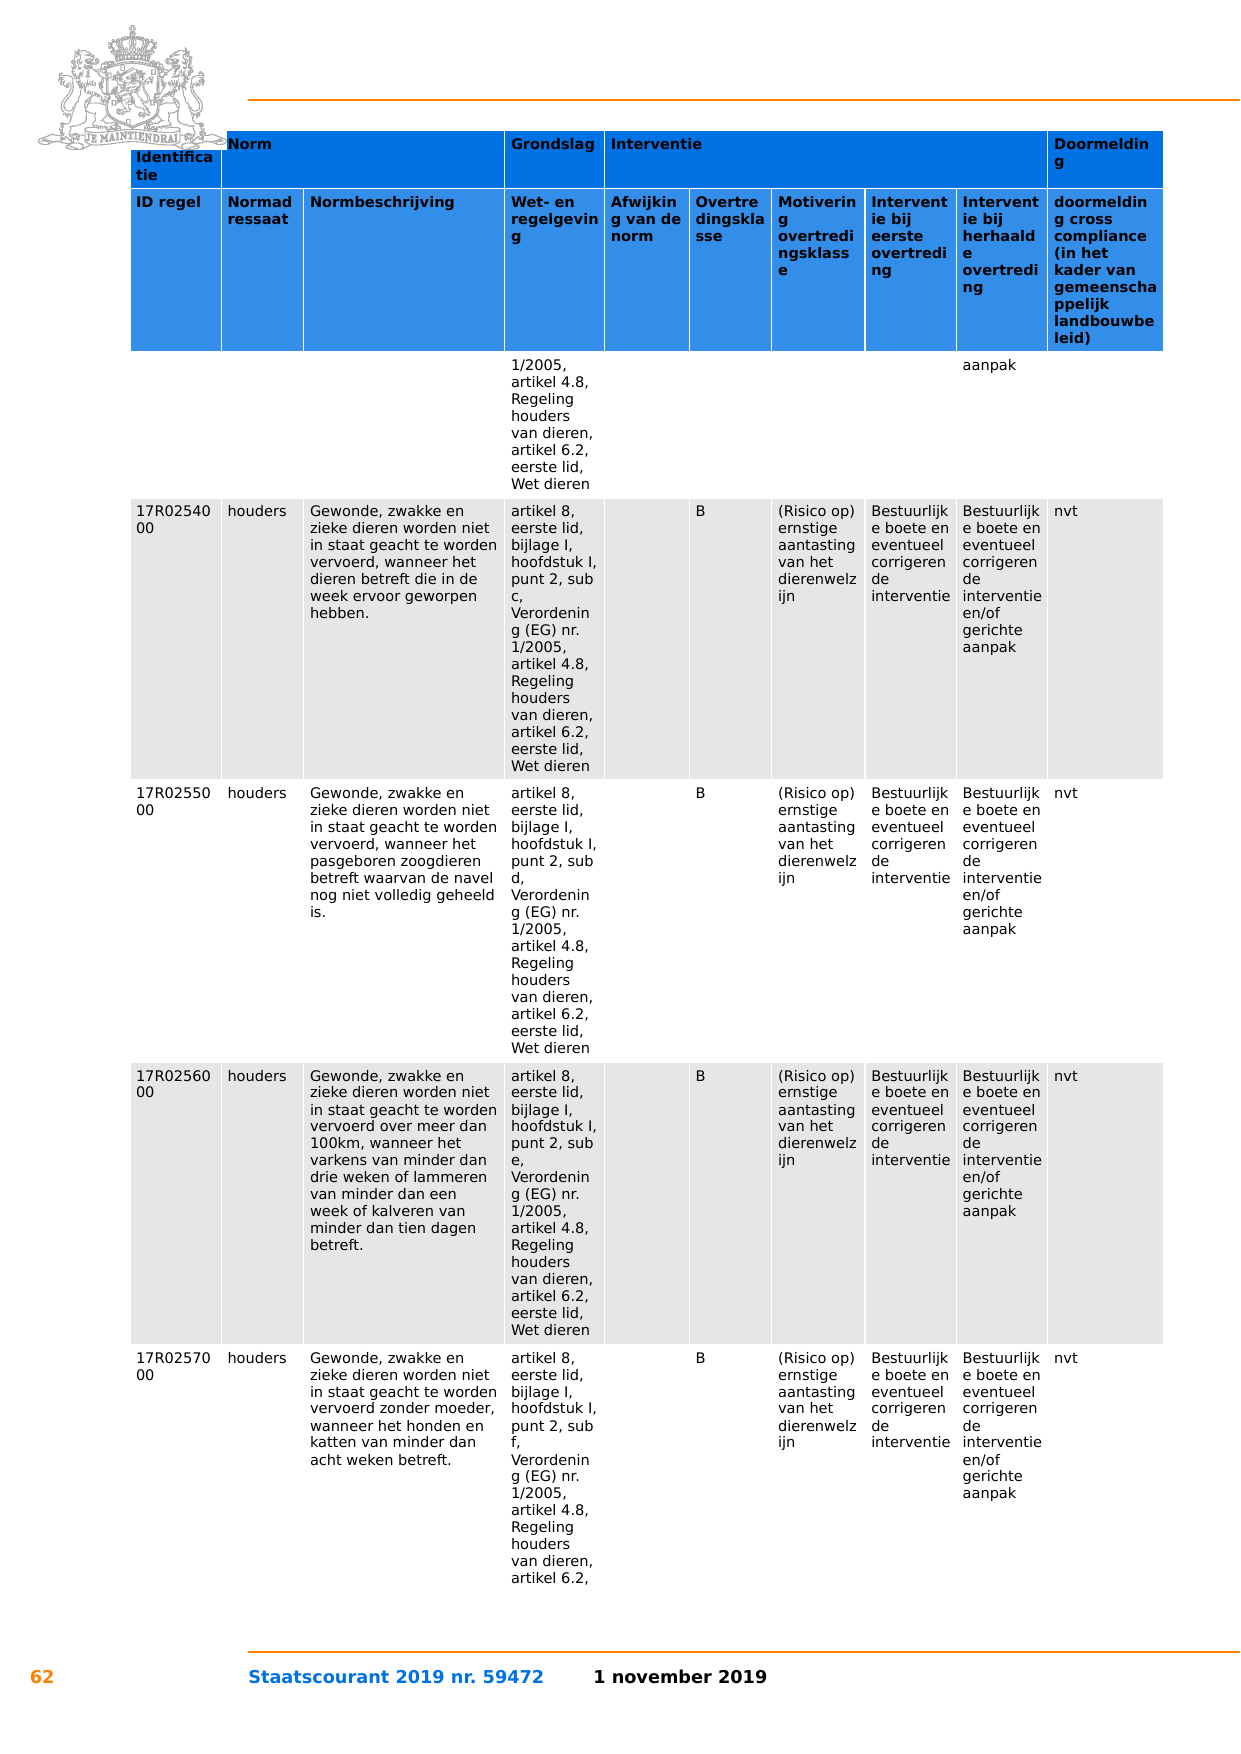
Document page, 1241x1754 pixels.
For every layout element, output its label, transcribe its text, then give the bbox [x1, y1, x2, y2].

table_cell artikel 8, eerste lid, bijlage I, hoofdstuk I, punt 2, sub f, Verordening (EG) nr. 1/2005, artikel 4.8, Regeling houders van dieren, artikel 6.2, [505, 1345, 604, 1592]
table_cell artikel 8, eerste lid, bijlage I, hoofdstuk I, punt 2, sub d, Verordening (EG) nr. 1/2005, artikel 4.8, Regeling houders van dieren, artikel 6.2, eerste lid, Wet dieren [505, 781, 604, 1062]
table_cell 17R0256000 [131, 1063, 221, 1344]
table_cell Interventie bij herhaalde overtreding [957, 189, 1047, 351]
table_cell nvt [1048, 1063, 1163, 1344]
table_cell aanpak [957, 352, 1047, 497]
table_header Norm [222, 131, 504, 188]
table_cell [1048, 352, 1163, 497]
table_header Identificatie [131, 150, 221, 188]
table_cell (Risico op) ernstige aantasting van het dierenwelzijn [772, 1345, 864, 1592]
table_cell B [690, 781, 771, 1062]
table_header Interventie [605, 131, 1047, 188]
table_cell B [690, 1345, 771, 1592]
table_cell doormelding cross compliance (in het kader van gemeenschappelijk landbouwbeleid) [1048, 189, 1163, 351]
table_cell 1/2005, artikel 4.8, Regeling houders van dieren, artikel 6.2, eerste lid, Wet dieren [505, 352, 604, 497]
table_cell Interventie bij eerste overtreding [866, 189, 956, 351]
table_cell houders [222, 499, 303, 779]
table_cell (Risico op) ernstige aantasting van het dierenwelzijn [772, 1063, 864, 1344]
table_cell houders [222, 1063, 303, 1344]
table_cell Normbeschrijving [304, 189, 504, 351]
table_cell 17R0254000 [131, 499, 221, 779]
table_cell Motivering overtredingsklasse [772, 189, 864, 351]
table_cell nvt [1048, 1345, 1163, 1592]
table_cell 17R0257000 [131, 1345, 221, 1592]
table_cell [131, 352, 221, 497]
table_cell [605, 352, 689, 497]
table_cell Bestuurlijke boete en eventueel corrigerende interventie en/of gerichte aanpak [957, 499, 1047, 779]
table_cell Bestuurlijke boete en eventueel corrigerende interventie [866, 1063, 956, 1344]
table_cell nvt [1048, 781, 1163, 1062]
table_cell nvt [1048, 499, 1163, 779]
table_cell Gewonde, zwakke en zieke dieren worden niet in staat geacht te worden vervoerd zonder moeder, wanneer het honden en katten van minder dan acht weken betreft. [304, 1345, 504, 1592]
table_cell Overtredingsklasse [690, 189, 771, 351]
table_cell [605, 1063, 689, 1344]
table_cell houders [222, 781, 303, 1062]
table_cell B [690, 1063, 771, 1344]
table_header Doormelding [1048, 131, 1163, 188]
table_cell [605, 781, 689, 1062]
table_cell 17R0255000 [131, 781, 221, 1062]
table_cell Bestuurlijke boete en eventueel corrigerende interventie en/of gerichte aanpak [957, 781, 1047, 1062]
table_cell B [690, 499, 771, 779]
table_cell Normadressaat [222, 189, 303, 351]
table_cell [866, 352, 956, 497]
table_cell Afwijking van de norm [605, 189, 689, 351]
table_cell Gewonde, zwakke en zieke dieren worden niet in staat geacht te worden vervoerd over meer dan 100km, wanneer het varkens van minder dan drie weken of lammeren van minder dan een week of kalveren van minder dan tien dagen betreft. [304, 1063, 504, 1344]
table_cell [605, 1345, 689, 1592]
table_cell (Risico op) ernstige aantasting van het dierenwelzijn [772, 499, 864, 779]
table_cell Bestuurlijke boete en eventueel corrigerende interventie en/of gerichte aanpak [957, 1345, 1047, 1592]
table_cell [690, 352, 771, 497]
table_cell [605, 499, 689, 779]
table_cell artikel 8, eerste lid, bijlage I, hoofdstuk I, punt 2, sub e, Verordening (EG) nr. 1/2005, artikel 4.8, Regeling houders van dieren, artikel 6.2, eerste lid, Wet dieren [505, 1063, 604, 1344]
table_cell Bestuurlijke boete en eventueel corrigerende interventie [866, 499, 956, 779]
table_header Grondslag [505, 131, 604, 188]
table_cell Gewonde, zwakke en zieke dieren worden niet in staat geacht te worden vervoerd, wanneer het dieren betreft die in de week ervoor geworpen hebben. [304, 499, 504, 779]
table_cell houders [222, 1345, 303, 1592]
table_cell Bestuurlijke boete en eventueel corrigerende interventie [866, 1345, 956, 1592]
picture [38, 25, 227, 150]
table_cell artikel 8, eerste lid, bijlage I, hoofdstuk I, punt 2, sub c, Verordening (EG) nr. 1/2005, artikel 4.8, Regeling houders van dieren, artikel 6.2, eerste lid, Wet dieren [505, 499, 604, 779]
table_cell Gewonde, zwakke en zieke dieren worden niet in staat geacht te worden vervoerd, wanneer het pasgeboren zoogdieren betreft waarvan de navel nog niet volledig geheeld is. [304, 781, 504, 1062]
table_cell [304, 352, 504, 497]
table_cell [222, 352, 303, 497]
table_cell Wet- en regelgeving [505, 189, 604, 351]
table_cell ID regel [131, 189, 221, 351]
table_cell [772, 352, 864, 497]
table_cell Bestuurlijke boete en eventueel corrigerende interventie en/of gerichte aanpak [957, 1063, 1047, 1344]
table_cell (Risico op) ernstige aantasting van het dierenwelzijn [772, 781, 864, 1062]
table_cell Bestuurlijke boete en eventueel corrigerende interventie [866, 781, 956, 1062]
